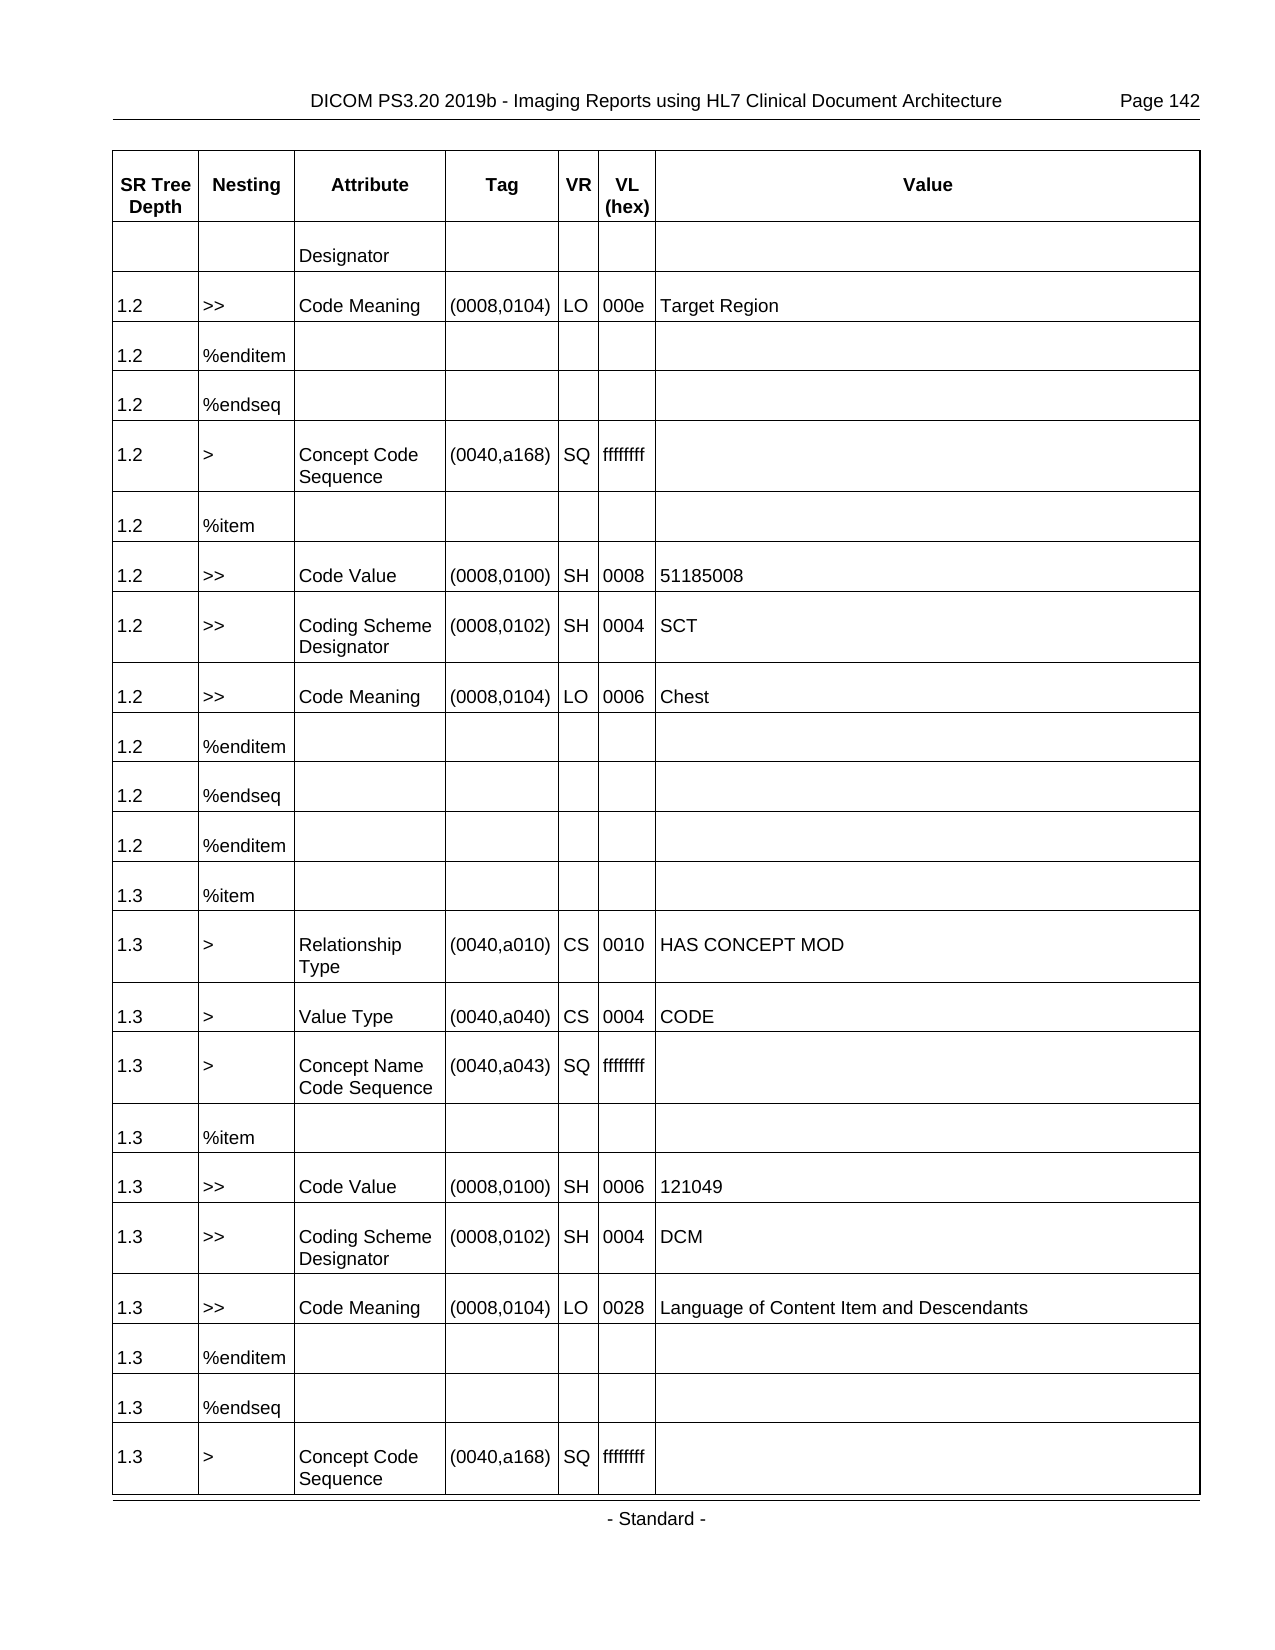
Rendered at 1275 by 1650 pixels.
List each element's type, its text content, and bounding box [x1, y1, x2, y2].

table_cell %enditem [199, 322, 294, 370]
table_cell >> [199, 1153, 294, 1202]
table_cell [446, 862, 558, 910]
table_cell Concept Code Sequence [295, 421, 445, 491]
table_cell 0004 [599, 983, 655, 1031]
table_cell [559, 1104, 598, 1152]
table_cell [599, 713, 655, 761]
table_cell %enditem [199, 713, 294, 761]
table_header VL (hex) [599, 151, 655, 221]
table_cell Coding Scheme Designator [295, 1203, 445, 1273]
table_cell (0008,0102) [446, 592, 558, 662]
table_cell > [199, 1423, 294, 1493]
table_cell %endseq [199, 762, 294, 811]
table_cell LO [559, 663, 598, 712]
table_cell [656, 322, 1199, 370]
table_cell SCT [656, 592, 1199, 662]
table_cell Concept Code Sequence [295, 1423, 445, 1493]
table_cell ffffffff [599, 1423, 655, 1493]
table_cell Chest [656, 663, 1199, 712]
table_cell [559, 1374, 598, 1422]
table_cell [446, 1374, 558, 1422]
table_cell [446, 1104, 558, 1152]
table_cell > [199, 1032, 294, 1102]
table_cell %enditem [199, 1324, 294, 1372]
table_cell [295, 371, 445, 420]
table_cell [599, 862, 655, 910]
table_cell Value Type [295, 983, 445, 1031]
table_cell > [199, 421, 294, 491]
table_cell >> [199, 663, 294, 712]
table_cell ffffffff [599, 421, 655, 491]
table_cell DCM [656, 1203, 1199, 1273]
table_cell [559, 222, 598, 271]
table_cell %item [199, 492, 294, 541]
table_cell [656, 222, 1199, 271]
table_cell (0040,a040) [446, 983, 558, 1031]
table_cell Code Meaning [295, 272, 445, 321]
table_cell [559, 371, 598, 420]
table_cell [295, 812, 445, 861]
table_cell [656, 1324, 1199, 1372]
table_cell [559, 762, 598, 811]
table_cell [446, 322, 558, 370]
table_cell [656, 371, 1199, 420]
table_cell [295, 862, 445, 910]
table_cell > [199, 911, 294, 982]
table_cell %item [199, 862, 294, 910]
table_cell Code Value [295, 1153, 445, 1202]
table_cell >> [199, 592, 294, 662]
table_cell 1.2 [113, 421, 198, 491]
table_cell LO [559, 1274, 598, 1323]
table_cell [559, 492, 598, 541]
table_cell [599, 812, 655, 861]
table_cell 1.3 [113, 1423, 198, 1493]
table_cell 1.2 [113, 713, 198, 761]
table_cell 51185008 [656, 542, 1199, 591]
table_cell 000e [599, 272, 655, 321]
table_cell 1.3 [113, 1374, 198, 1422]
table_cell [599, 322, 655, 370]
table_cell SH [559, 592, 598, 662]
table_cell [656, 1032, 1199, 1102]
table_cell SH [559, 542, 598, 591]
table_cell 1.3 [113, 911, 198, 982]
table_cell %item [199, 1104, 294, 1152]
table_cell CS [559, 983, 598, 1031]
table_cell 0028 [599, 1274, 655, 1323]
table_cell >> [199, 542, 294, 591]
table_cell [446, 1324, 558, 1372]
table_cell 1.2 [113, 663, 198, 712]
table_cell Code Meaning [295, 663, 445, 712]
table_cell [656, 421, 1199, 491]
table_cell 0008 [599, 542, 655, 591]
table_cell [295, 762, 445, 811]
table_cell %endseq [199, 371, 294, 420]
table_cell (0040,a168) [446, 1423, 558, 1493]
table_cell SH [559, 1153, 598, 1202]
table_cell [656, 1104, 1199, 1152]
table_cell [446, 812, 558, 861]
table_header VR [559, 151, 598, 221]
table_cell (0008,0104) [446, 1274, 558, 1323]
table_cell [599, 492, 655, 541]
table_cell SQ [559, 421, 598, 491]
table_cell >> [199, 272, 294, 321]
table_cell LO [559, 272, 598, 321]
table_cell [599, 1104, 655, 1152]
table_cell [446, 492, 558, 541]
table_cell [656, 713, 1199, 761]
table_cell [599, 222, 655, 271]
table_cell SQ [559, 1032, 598, 1102]
table_cell 1.3 [113, 1153, 198, 1202]
table_cell 1.2 [113, 322, 198, 370]
table_cell %enditem [199, 812, 294, 861]
table_cell [599, 371, 655, 420]
table_cell Designator [295, 222, 445, 271]
table_cell [446, 222, 558, 271]
table_cell [446, 762, 558, 811]
table_cell Code Value [295, 542, 445, 591]
table_cell 1.3 [113, 1324, 198, 1372]
table_cell > [199, 983, 294, 1031]
table_cell 1.3 [113, 983, 198, 1031]
table_cell [295, 1374, 445, 1422]
table_cell [559, 713, 598, 761]
table_cell (0040,a043) [446, 1032, 558, 1102]
table_cell (0008,0104) [446, 663, 558, 712]
table_cell [559, 322, 598, 370]
table_cell 1.3 [113, 862, 198, 910]
table_cell 1.2 [113, 272, 198, 321]
table_cell [656, 862, 1199, 910]
table_cell 0004 [599, 1203, 655, 1273]
table_cell ffffffff [599, 1032, 655, 1102]
table_cell Code Meaning [295, 1274, 445, 1323]
table_header Attribute [295, 151, 445, 221]
table_cell SH [559, 1203, 598, 1273]
table_cell 1.2 [113, 762, 198, 811]
table_cell [599, 1374, 655, 1422]
table_cell [295, 1324, 445, 1372]
table_header Tag [446, 151, 558, 221]
table_cell (0008,0104) [446, 272, 558, 321]
table_cell %endseq [199, 1374, 294, 1422]
table_cell [446, 713, 558, 761]
table_cell 0004 [599, 592, 655, 662]
table_cell [656, 812, 1199, 861]
table_cell (0040,a010) [446, 911, 558, 982]
table_cell CODE [656, 983, 1199, 1031]
table_cell 1.3 [113, 1032, 198, 1102]
table_cell [295, 1104, 445, 1152]
table_cell (0008,0100) [446, 542, 558, 591]
table_cell >> [199, 1203, 294, 1273]
table_cell 1.2 [113, 371, 198, 420]
table_cell 0006 [599, 1153, 655, 1202]
table_header Nesting [199, 151, 294, 221]
table_cell [656, 1374, 1199, 1422]
table_cell [295, 713, 445, 761]
table_header Value [656, 151, 1199, 221]
table_cell 1.2 [113, 542, 198, 591]
table_cell >> [199, 1274, 294, 1323]
table_cell SQ [559, 1423, 598, 1493]
table_cell (0008,0102) [446, 1203, 558, 1273]
table_cell (0008,0100) [446, 1153, 558, 1202]
table_cell [656, 492, 1199, 541]
table_cell [446, 371, 558, 420]
table_cell (0040,a168) [446, 421, 558, 491]
table_cell [559, 812, 598, 861]
table_cell Target Region [656, 272, 1199, 321]
table_cell 0010 [599, 911, 655, 982]
table_cell [113, 222, 198, 271]
table_cell 1.2 [113, 492, 198, 541]
table_cell [599, 762, 655, 811]
table_cell Concept Name Code Sequence [295, 1032, 445, 1102]
table_cell [656, 1423, 1199, 1493]
table_cell Language of Content Item and Descendants [656, 1274, 1199, 1323]
table_cell 0006 [599, 663, 655, 712]
table_cell 1.3 [113, 1274, 198, 1323]
table_header SR Tree Depth [113, 151, 198, 221]
table_cell CS [559, 911, 598, 982]
table_cell 1.2 [113, 592, 198, 662]
table_cell [656, 762, 1199, 811]
table_cell Coding Scheme Designator [295, 592, 445, 662]
table_cell Relationship Type [295, 911, 445, 982]
table_cell [295, 492, 445, 541]
table_cell [599, 1324, 655, 1372]
table_cell 1.3 [113, 1104, 198, 1152]
table_cell [559, 862, 598, 910]
table_cell HAS CONCEPT MOD [656, 911, 1199, 982]
table_cell [559, 1324, 598, 1372]
table_cell [199, 222, 294, 271]
table_cell 1.3 [113, 1203, 198, 1273]
table_cell 121049 [656, 1153, 1199, 1202]
table_cell 1.2 [113, 812, 198, 861]
table_cell [295, 322, 445, 370]
